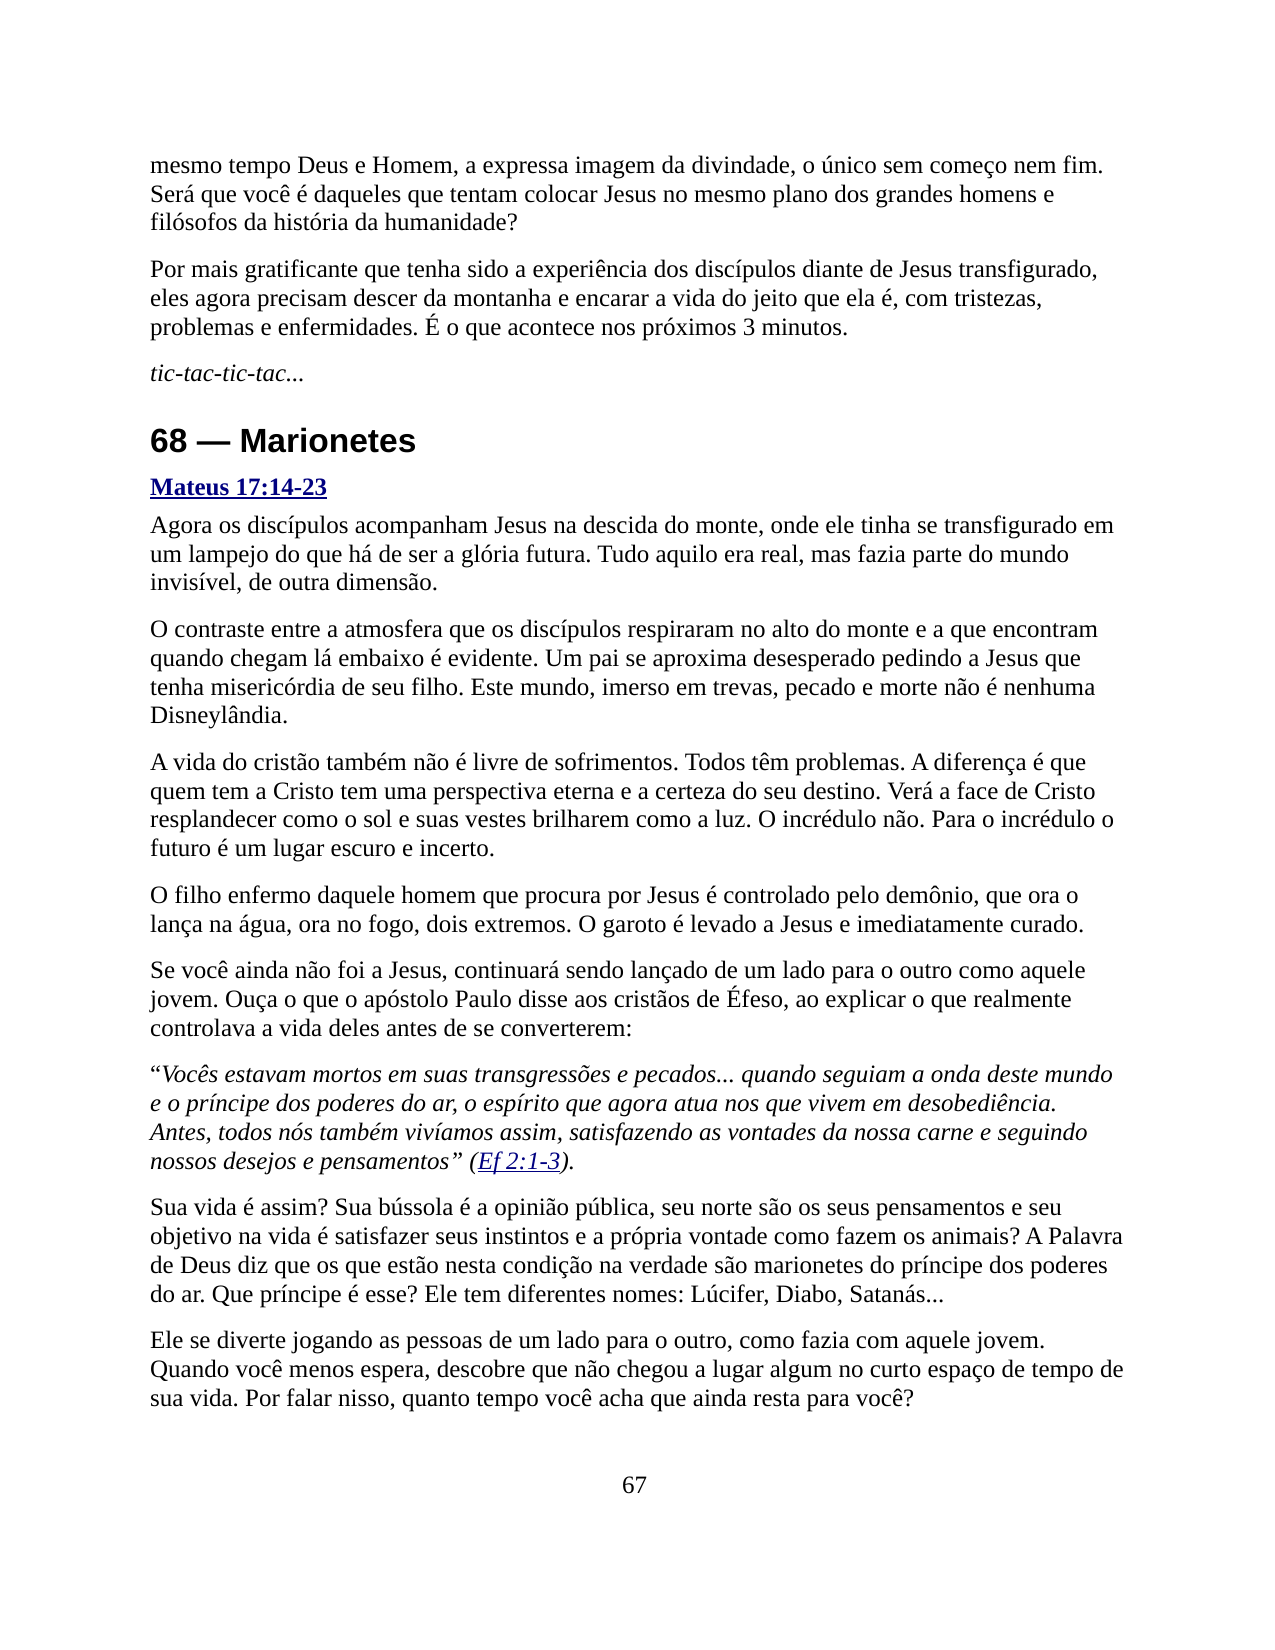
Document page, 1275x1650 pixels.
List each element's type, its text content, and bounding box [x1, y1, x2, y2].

text Sua vida é assim? Sua bússola é a opinião pública, seu norte são os seus pensamentos e seu objetivo na vida é satisfazer seus instintos e a própria vontade como fazem os animais? A Palavra de Deus diz que os que estão nesta condição na verdade são marionetes do príncipe dos poderes do ar. Que príncipe é esse? Ele tem diferentes nomes: Lúcifer, Diabo, Satanás... [150, 1192, 1125, 1307]
text “Vocês estavam mortos em suas transgressões e pecados... quando seguiam a onda deste mundo e o príncipe dos poderes do ar, o espírito que agora atua nos que vivem em desobediência. Antes, todos nós também vivíamos assim, satisfazendo as vontades da nossa carne e seguindo nossos desejos e pensamentos” (Ef 2:1-3). [150, 1059, 1125, 1174]
subtitle 68 — Marionetes [150, 421, 1125, 460]
text Agora os discípulos acompanham Jesus na descida do monte, onde ele tinha se transfigurado em um lampejo do que há de ser a glória futura. Tudo aquilo era real, mas fazia parte do mundo invisível, de outra dimensão. [150, 510, 1125, 596]
text O filho enfermo daquele homem que procura por Jesus é controlado pelo demônio, que ora o lança na água, ora no fogo, dois extremos. O garoto é levado a Jesus e imediatamente curado. [150, 880, 1125, 937]
text A vida do cristão também não é livre de sofrimentos. Todos têm problemas. A diferença é que quem tem a Cristo tem uma perspectiva eterna e a certeza do seu destino. Verá a face de Cristo resplandecer como o sol e suas vestes brilharem como a luz. O incrédulo não. Para o incrédulo o futuro é um lugar escuro e incerto. [150, 747, 1125, 862]
text Mateus 17:14-23 [150, 472, 1125, 501]
text O contraste entre a atmosfera que os discípulos respiraram no alto do monte e a que encontram quando chegam lá embaixo é evidente. Um pai se aproxima desesperado pedindo a Jesus que tenha misericórdia de seu filho. Este mundo, imerso em trevas, pecado e morte não é nenhuma Disneylândia. [150, 614, 1125, 729]
text Se você ainda não foi a Jesus, continuará sendo lançado de um lado para o outro como aquele jovem. Ouça o que o apóstolo Paulo disse aos cristãos de Éfeso, ao explicar o que realmente controlava a vida deles antes de se converterem: [150, 955, 1125, 1042]
text Por mais gratificante que tenha sido a experiência dos discípulos diante de Jesus transfigurado, eles agora precisam descer da montanha e encarar a vida do jeito que ela é, com tristezas, problemas e enfermidades. É o que acontece nos próximos 3 minutos. [150, 254, 1125, 340]
text Ele se diverte jogando as pessoas de um lado para o outro, como fazia com aquele jovem. Quando você menos espera, descobre que não chegou a lugar algum no curto espaço de tempo de sua vida. Por falar nisso, quanto tempo você acha que ainda resta para você? [150, 1325, 1125, 1412]
text mesmo tempo Deus e Homem, a expressa imagem da divindade, o único sem começo nem fim. Será que você é daqueles que tentam colocar Jesus no mesmo plano dos grandes homens e filósofos da história da humanidade? [150, 150, 1125, 236]
text tic-tac-tic-tac... [150, 358, 1125, 387]
